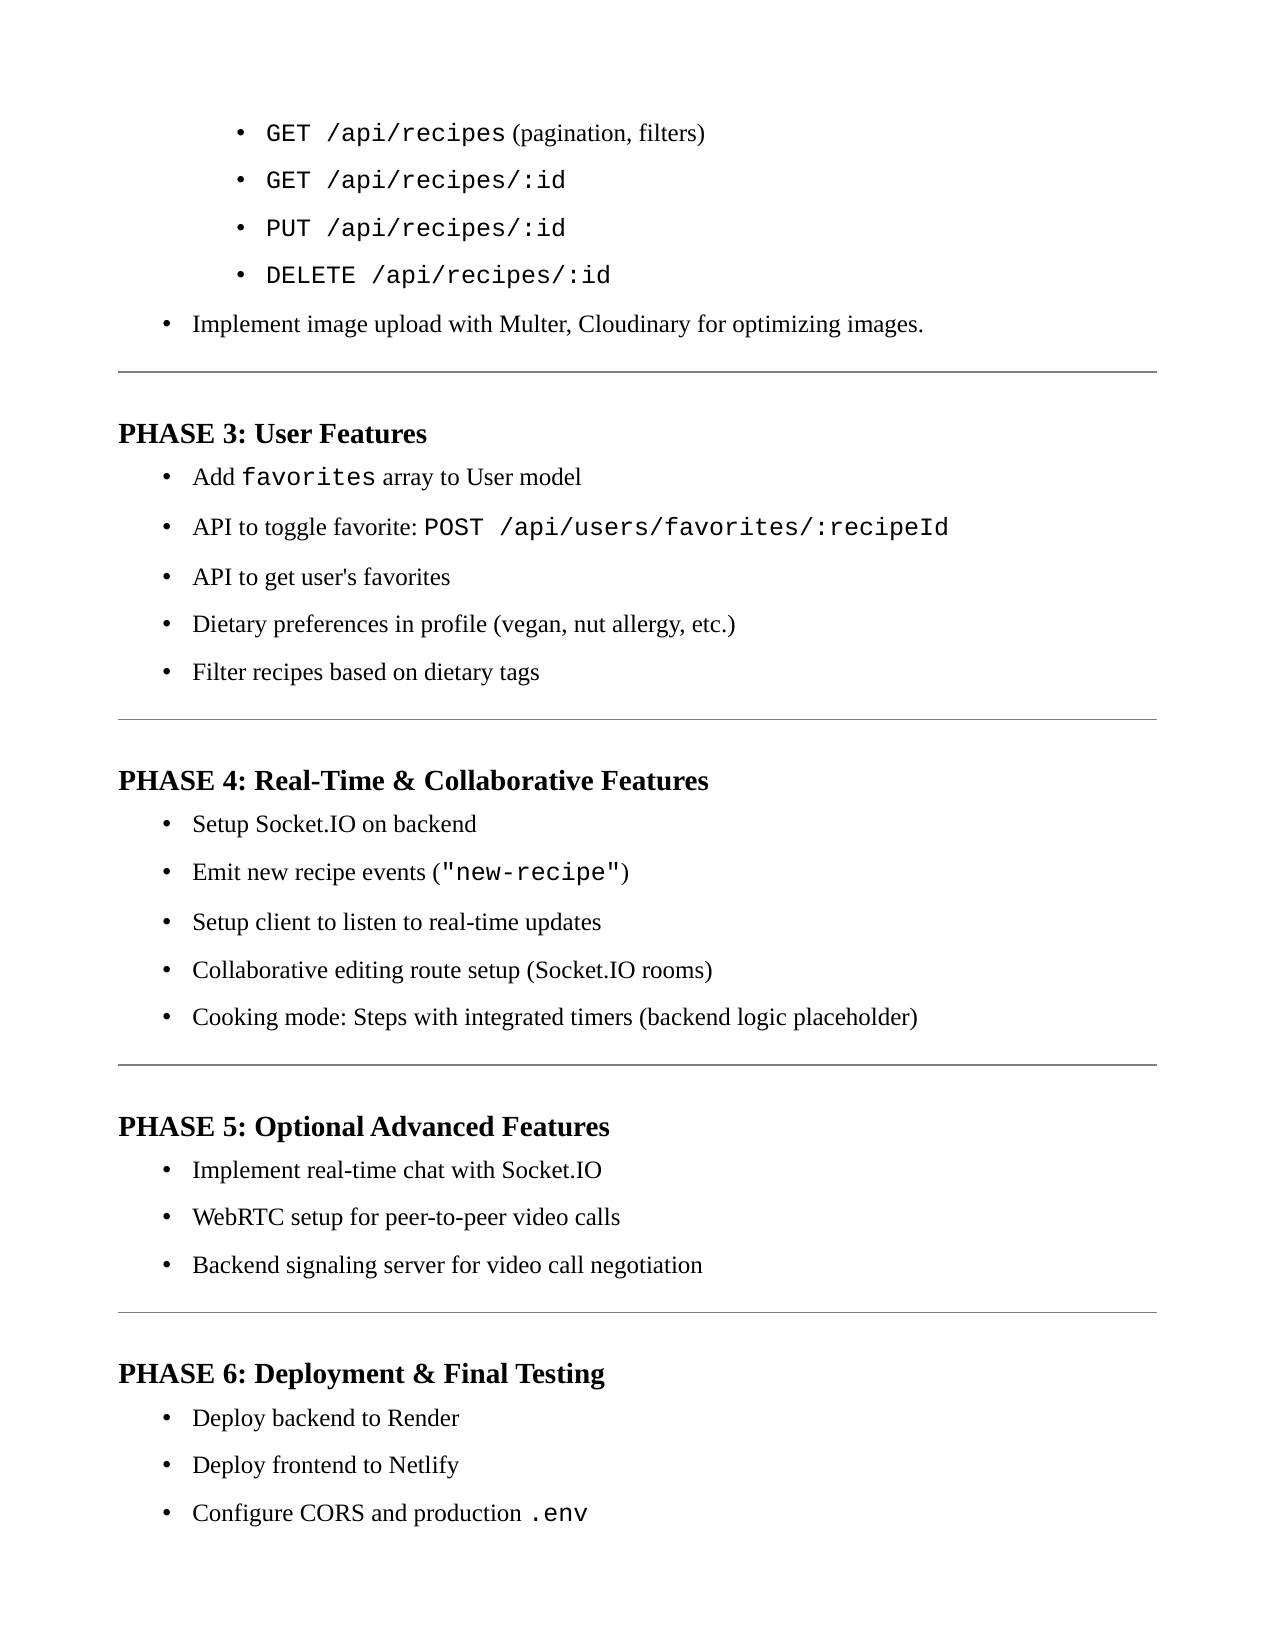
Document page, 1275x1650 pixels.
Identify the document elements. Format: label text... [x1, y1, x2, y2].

list Filter recipes based on dietary tags [162, 657, 1157, 686]
subtitle PHASE 3: User Features [118, 416, 1157, 449]
list WebRTC setup for peer-to-peer video calls [162, 1202, 1157, 1231]
list Dietary preferences in profile (vegan, nut allergy, etc.) [162, 609, 1157, 638]
subtitle PHASE 5: Optional Advanced Features [118, 1109, 1157, 1142]
list Setup Socket.IO on backend [162, 809, 1157, 838]
list Add favorites array to User model [162, 462, 1157, 493]
list PUT /api/recipes/:id [236, 215, 1157, 243]
list GET /api/recipes/:id [236, 168, 1157, 196]
subtitle PHASE 4: Real-Time & Collaborative Features [118, 763, 1157, 797]
list Implement image upload with Multer, Cloudinary for optimizing images. [162, 309, 1157, 338]
list Cooking mode: Steps with integrated timers (backend logic placeholder) [162, 1002, 1157, 1031]
list Collaborative editing route setup (Socket.IO rooms) [162, 955, 1157, 983]
list Deploy backend to Render [162, 1403, 1157, 1431]
list API to toggle favorite: POST /api/users/favorites/:recipeId [162, 512, 1157, 543]
list Configure CORS and production .env [162, 1498, 1157, 1529]
list DELETE /api/recipes/:id [236, 262, 1157, 291]
list Implement real-time chat with Socket.IO [162, 1155, 1157, 1184]
list API to get user's favorites [162, 562, 1157, 591]
list Setup client to listen to real-time updates [162, 907, 1157, 936]
list GET /api/recipes (pagination, filters) [236, 118, 1157, 149]
subtitle PHASE 6: Deployment & Final Testing [118, 1357, 1157, 1390]
list Emit new recipe events ("new-recipe") [162, 857, 1157, 888]
list Deploy frontend to Netlify [162, 1450, 1157, 1479]
list Backend signaling server for video call negotiation [162, 1250, 1157, 1279]
